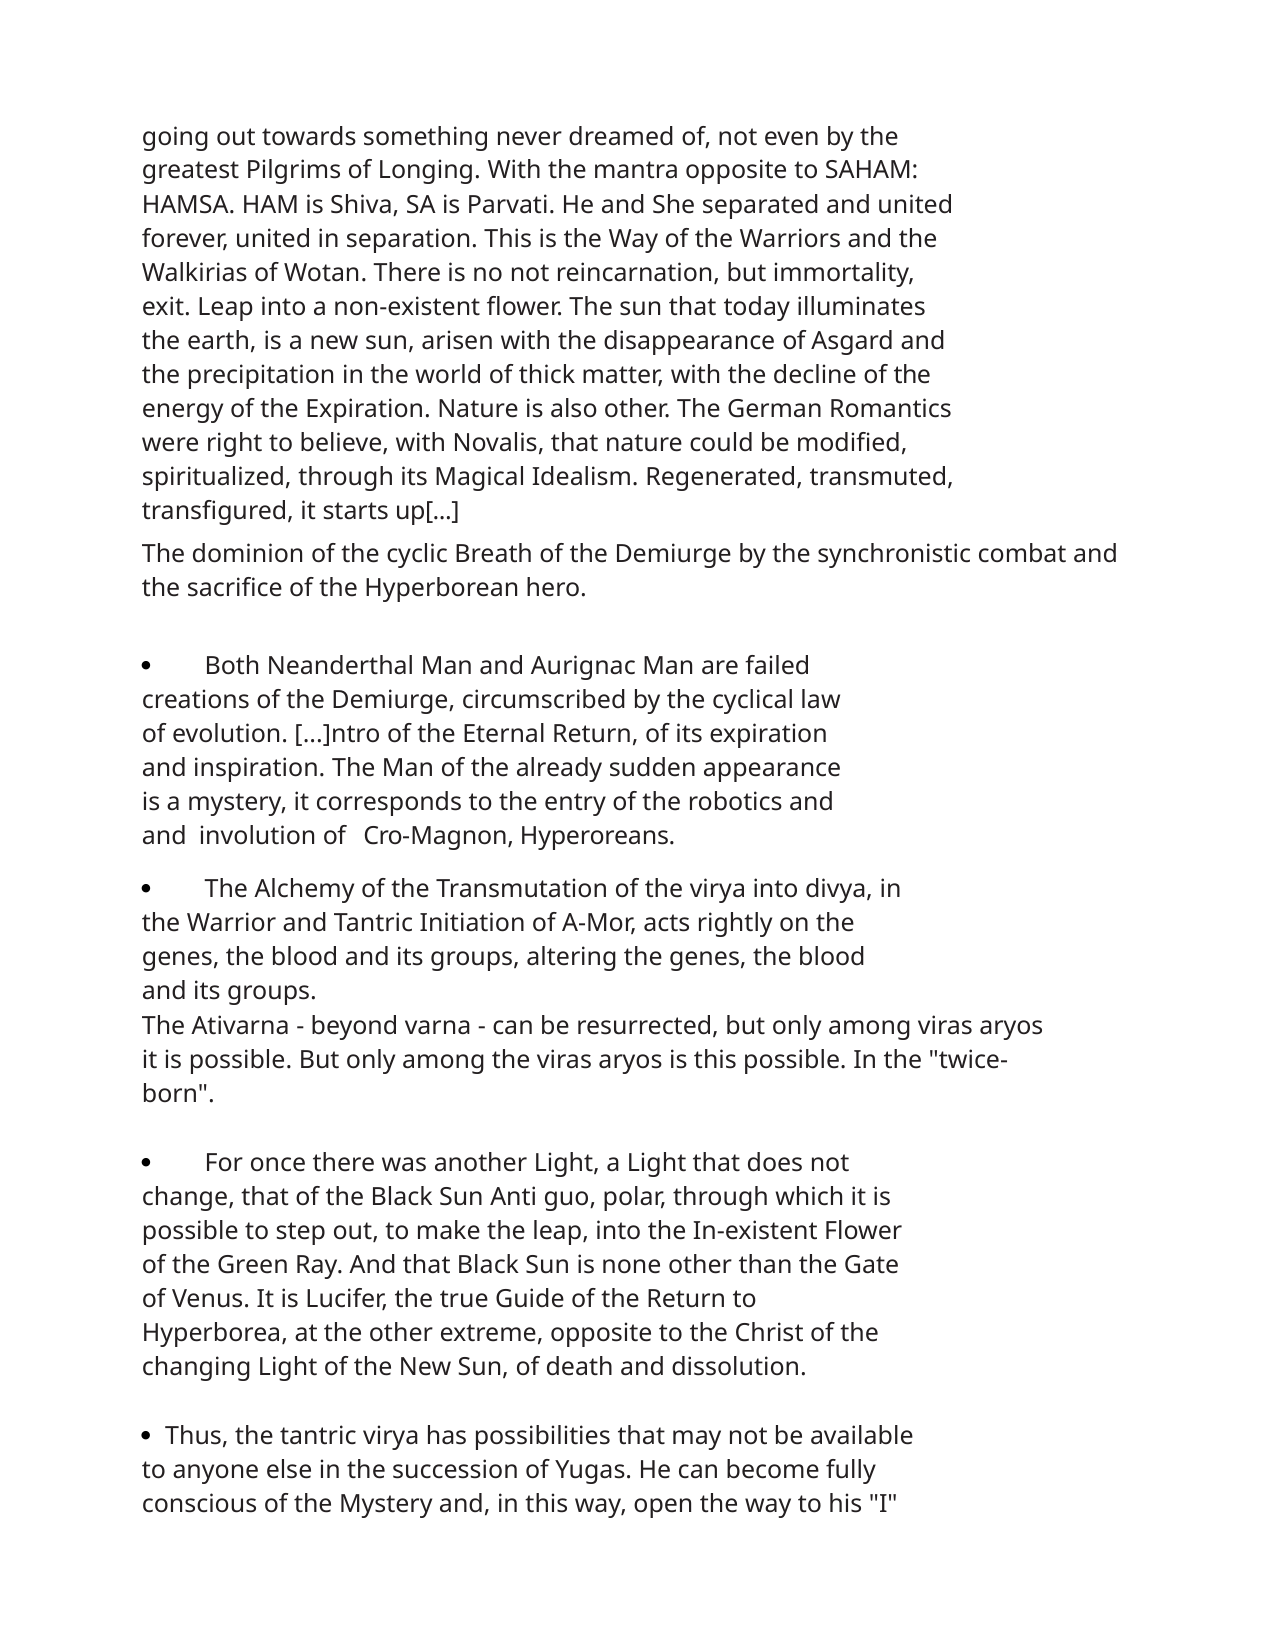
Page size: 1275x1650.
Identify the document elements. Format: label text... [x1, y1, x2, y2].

text The dominion of the cyclic Breath of the Demiurge by the synchronistic combat and the sacrifice of the Hyperborean hero. [142, 535, 1157, 603]
list Thus, the tantric virya has possibilities that may not be available to anyone else in the succession of Yugas. He can become fully conscious of the Mystery and, in this way, open the way to his "I" [141, 1418, 929, 1520]
text going out towards something never dreamed of, not even by the greatest Pilgrims of Longing. With the mantra opposite to SAHAM: HAMSA. HAM is Shiva, SA is Parvati. He and She separated and united forever, united in separation. This is the Way of the Warriors and the Walkirias of Wotan. There is no not reincarnation, but immortality, exit. Leap into a non-existent flower. The sun that today illuminates the earth, is a new sun, arisen with the disappearance of Asgard and the precipitation in the world of thick matter, with the decline of the energy of the Expiration. Nature is also other. The German Romantics were right to believe, with Novalis, that nature could be modified, spiritualized, through its Magical Idealism. Regenerated, transmuted, transfigured, it starts up[...] [142, 118, 954, 527]
list The Alchemy of the Transmutation of the virya into divya, in the Warrior and Tantric Initiation of A-Mor, acts rightly on the genes, the blood and its groups, altering the genes, the blood and its groups. [142, 871, 902, 1007]
list For once there was another Light, a Light that does not change, that of the Black Sun Anti guo, polar, through which it is possible to step out, to make the leap, into the In-existent Flower of the Green Ray. And that Black Sun is none other than the Gate of Venus. It is Lucifer, the true Guide of the Return to Hyperborea, at the other extreme, opposite to the Christ of the changing Light of the New Sun, of death and dissolution. [142, 1144, 906, 1383]
list Both Neanderthal Man and Aurignac Man are failed creations of the Demiurge, circumscribed by the cyclical law of evolution. [...]ntro of the Eternal Return, of its expiration and inspiration. The Man of the already sudden appearance is a mystery, it corresponds to the entry of the robotics and and involution of Cro-Magnon, Hyperoreans. [142, 647, 848, 852]
text The Ativarna - beyond varna - can be resurrected, but only among viras aryos it is possible. But only among the viras aryos is this possible. In the "twice-born". [142, 1007, 1044, 1109]
